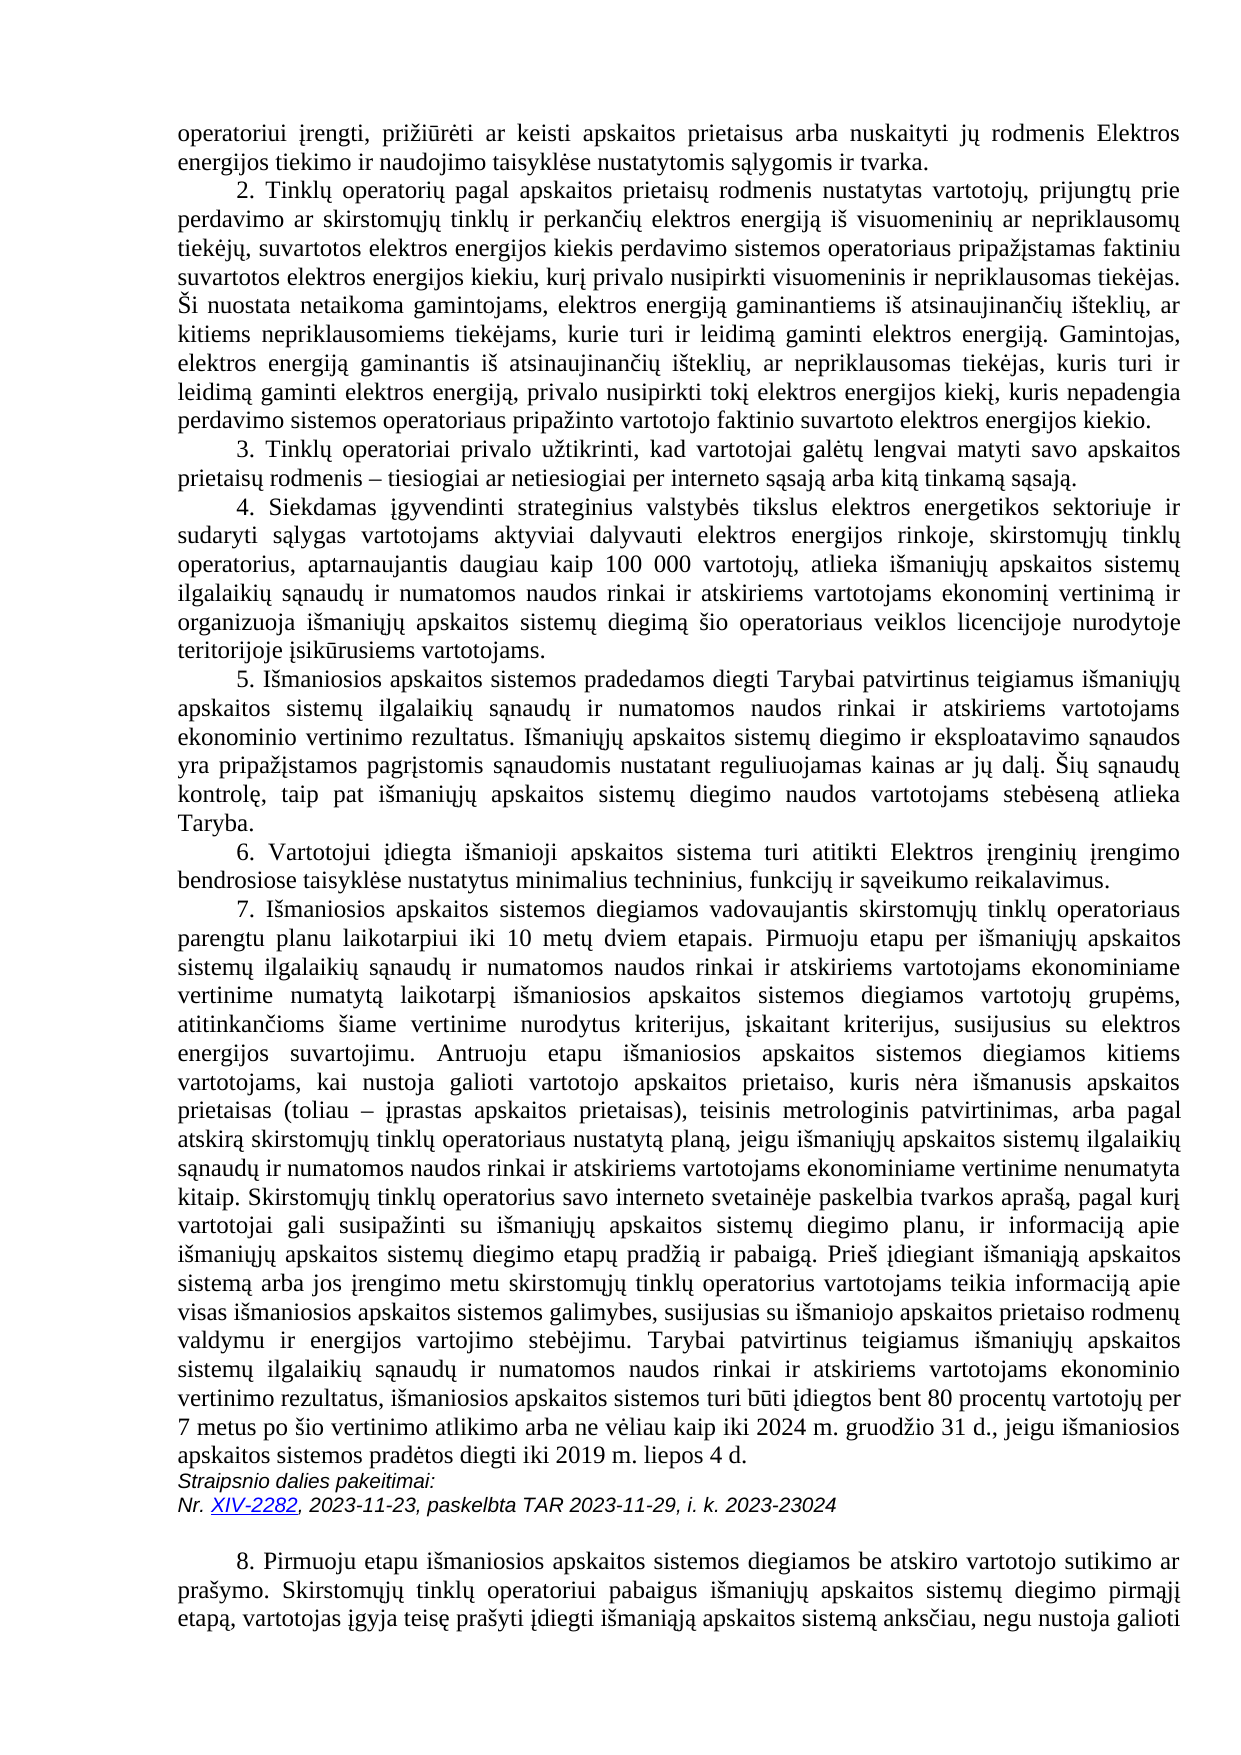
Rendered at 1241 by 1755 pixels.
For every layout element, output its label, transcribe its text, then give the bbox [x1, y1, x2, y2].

text operatoriui įrengti, prižiūrėti ar keisti apskaitos prietaisus arba nuskaityti jų rodmenis Elektros energijos tiekimo ir naudojimo taisyklėse nustatytomis sąlygomis ir tvarka. [177, 118, 1181, 176]
text 5. Išmaniosios apskaitos sistemos pradedamos diegti Tarybai patvirtinus teigiamus išmaniųjų apskaitos sistemų ilgalaikių sąnaudų ir numatomos naudos rinkai ir atskiriems vartotojams ekonominio vertinimo rezultatus. Išmaniųjų apskaitos sistemų diegimo ir eksploatavimo sąnaudos yra pripažįstamos pagrįstomis sąnaudomis nustatant reguliuojamas kainas ar jų dalį. Šių sąnaudų kontrolę, taip pat išmaniųjų apskaitos sistemų diegimo naudos vartotojams stebėseną atlieka Taryba. [177, 664, 1181, 837]
text Nr. XIV-2282, 2023-11-23, paskelbta TAR 2023-11-29, i. k. 2023-23024 [177, 1493, 1181, 1517]
text 8. Pirmuoju etapu išmaniosios apskaitos sistemos diegiamos be atskiro vartotojo sutikimo ar prašymo. Skirstomųjų tinklų operatoriui pabaigus išmaniųjų apskaitos sistemų diegimo pirmąjį etapą, vartotojas įgyja teisę prašyti įdiegti išmaniąją apskaitos sistemą anksčiau, negu nustoja galioti [177, 1546, 1181, 1632]
text 2. Tinklų operatorių pagal apskaitos prietaisų rodmenis nustatytas vartotojų, prijungtų prie perdavimo ar skirstomųjų tinklų ir perkančių elektros energiją iš visuomeninių ar nepriklausomų tiekėjų, suvartotos elektros energijos kiekis perdavimo sistemos operatoriaus pripažįstamas faktiniu suvartotos elektros energijos kiekiu, kurį privalo nusipirkti visuomeninis ir nepriklausomas tiekėjas. Ši nuostata netaikoma gamintojams, elektros energiją gaminantiems iš atsinaujinančių išteklių, ar kitiems nepriklausomiems tiekėjams, kurie turi ir leidimą gaminti elektros energiją. Gamintojas, elektros energiją gaminantis iš atsinaujinančių išteklių, ar nepriklausomas tiekėjas, kuris turi ir leidimą gaminti elektros energiją, privalo nusipirkti tokį elektros energijos kiekį, kuris nepadengia perdavimo sistemos operatoriaus pripažinto vartotojo faktinio suvartoto elektros energijos kiekio. [177, 176, 1181, 434]
text 6. Vartotojui įdiegta išmanioji apskaitos sistema turi atitikti Elektros įrenginių įrengimo bendrosiose taisyklėse nustatytus minimalius techninius, funkcijų ir sąveikumo reikalavimus. [177, 837, 1181, 894]
text 4. Siekdamas įgyvendinti strateginius valstybės tikslus elektros energetikos sektoriuje ir sudaryti sąlygas vartotojams aktyviai dalyvauti elektros energijos rinkoje, skirstomųjų tinklų operatorius, aptarnaujantis daugiau kaip 100 000 vartotojų, atlieka išmaniųjų apskaitos sistemų ilgalaikių sąnaudų ir numatomos naudos rinkai ir atskiriems vartotojams ekonominį vertinimą ir organizuoja išmaniųjų apskaitos sistemų diegimą šio operatoriaus veiklos licencijoje nurodytoje teritorijoje įsikūrusiems vartotojams. [177, 492, 1181, 664]
text Straipsnio dalies pakeitimai: [177, 1469, 1181, 1493]
text 7. Išmaniosios apskaitos sistemos diegiamos vadovaujantis skirstomųjų tinklų operatoriaus parengtu planu laikotarpiui iki 10 metų dviem etapais. Pirmuoju etapu per išmaniųjų apskaitos sistemų ilgalaikių sąnaudų ir numatomos naudos rinkai ir atskiriems vartotojams ekonominiame vertinime numatytą laikotarpį išmaniosios apskaitos sistemos diegiamos vartotojų grupėms, atitinkančioms šiame vertinime nurodytus kriterijus, įskaitant kriterijus, susijusius su elektros energijos suvartojimu. Antruoju etapu išmaniosios apskaitos sistemos diegiamos kitiems vartotojams, kai nustoja galioti vartotojo apskaitos prietaiso, kuris nėra išmanusis apskaitos prietaisas (toliau – įprastas apskaitos prietaisas), teisinis metrologinis patvirtinimas, arba pagal atskirą skirstomųjų tinklų operatoriaus nustatytą planą, jeigu išmaniųjų apskaitos sistemų ilgalaikių sąnaudų ir numatomos naudos rinkai ir atskiriems vartotojams ekonominiame vertinime nenumatyta kitaip. Skirstomųjų tinklų operatorius savo interneto svetainėje paskelbia tvarkos aprašą, pagal kurį vartotojai gali susipažinti su išmaniųjų apskaitos sistemų diegimo planu, ir informaciją apie išmaniųjų apskaitos sistemų diegimo etapų pradžią ir pabaigą. Prieš įdiegiant išmaniąją apskaitos sistemą arba jos įrengimo metu skirstomųjų tinklų operatorius vartotojams teikia informaciją apie visas išmaniosios apskaitos sistemos galimybes, susijusias su išmaniojo apskaitos prietaiso rodmenų valdymu ir energijos vartojimo stebėjimu. Tarybai patvirtinus teigiamus išmaniųjų apskaitos sistemų ilgalaikių sąnaudų ir numatomos naudos rinkai ir atskiriems vartotojams ekonominio vertinimo rezultatus, išmaniosios apskaitos sistemos turi būti įdiegtos bent 80 procentų vartotojų per 7 metus po šio vertinimo atlikimo arba ne vėliau kaip iki 2024 m. gruodžio 31 d., jeigu išmaniosios apskaitos sistemos pradėtos diegti iki 2019 m. liepos 4 d. [177, 894, 1181, 1469]
text 3. Tinklų operatoriai privalo užtikrinti, kad vartotojai galėtų lengvai matyti savo apskaitos prietaisų rodmenis – tiesiogiai ar netiesiogiai per interneto sąsają arba kitą tinkamą sąsają. [177, 434, 1181, 492]
